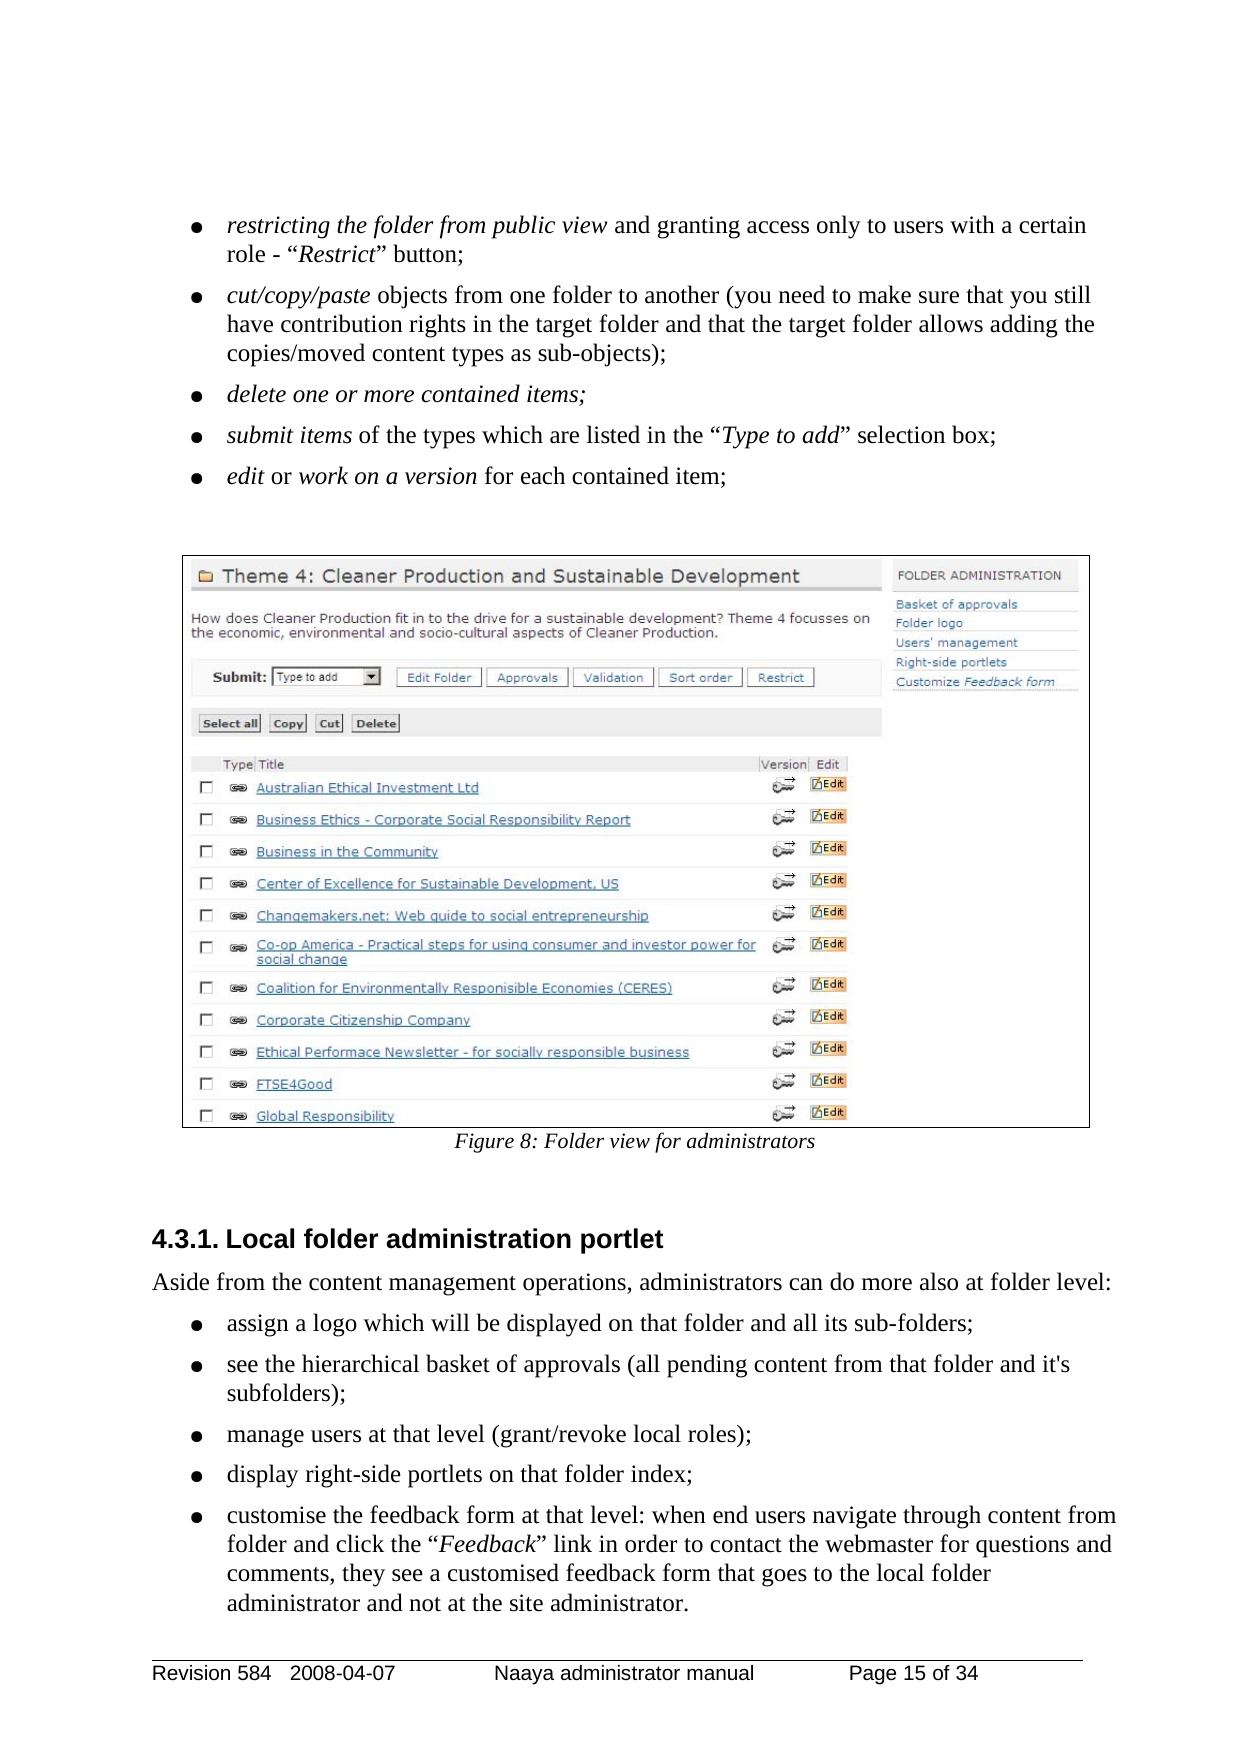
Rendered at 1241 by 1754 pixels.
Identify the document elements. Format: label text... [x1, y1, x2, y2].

text Figure 8: Folder view for administrators [182, 1128, 1090, 1153]
subtitle Local folder administration portlet [152, 1223, 1120, 1254]
list cut/copy/paste objects from one folder to another (you need to make sure that you still have contribution rights in the target folder and that the target folder allows adding the copies/moved content types as sub-objects); [189, 280, 1120, 367]
list display right-side portlets on that folder index; [189, 1459, 1120, 1488]
text [183, 556, 1089, 1127]
list see the hierarchical basket of approvals (all pending content from that folder and it's subfolders); [189, 1349, 1120, 1407]
picture [186, 559, 1086, 1124]
list submit items of the types which are listed in the “Type to add” selection box; [189, 420, 1120, 449]
list delete one or more contained items; [189, 379, 1120, 408]
list customise the feedback form at that level: when end users navigate through content from folder and click the “Feedback” link in order to contact the webmaster for questions and comments, they see a customised feedback form that goes to the local folder administrator and not at the site administrator. [189, 1500, 1120, 1616]
list restricting the folder from public view and granting access only to users with a certain role - “Restrict” button; [189, 210, 1120, 268]
list edit or work on a version for each contained item; [189, 461, 1120, 490]
text Aside from the content management operations, administrators can do more also at folder level: [152, 1267, 1120, 1296]
list manage users at that level (grant/revoke local roles); [189, 1418, 1120, 1448]
list assign a logo which will be displayed on that folder and all its sub-folders; [189, 1308, 1120, 1337]
